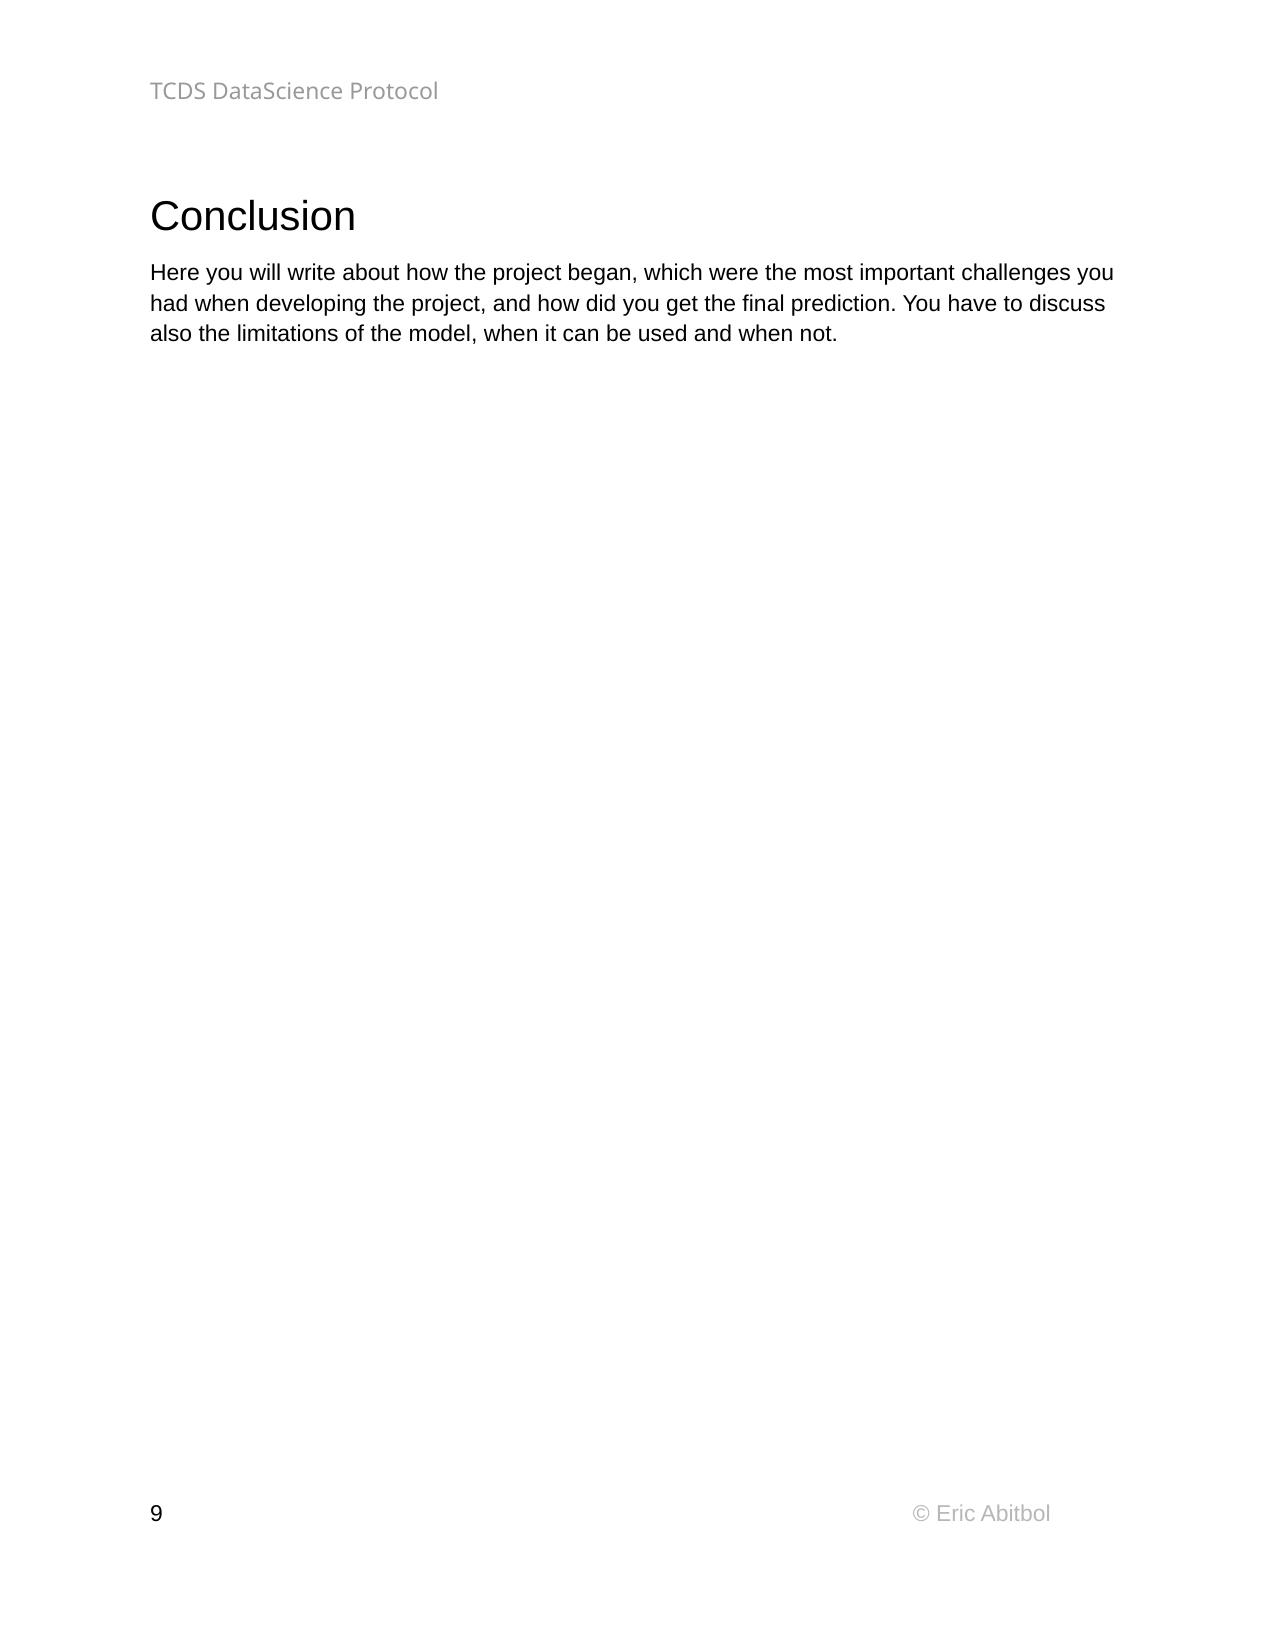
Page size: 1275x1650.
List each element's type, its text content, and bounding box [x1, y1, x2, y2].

text Here you will write about how the project began, which were the most important challenges you had when developing the project, and how did you get the final prediction. You have to discuss also the limitations of the model, when it can be used and when not. [150, 259, 1125, 346]
subtitle Conclusion [150, 192, 1125, 239]
